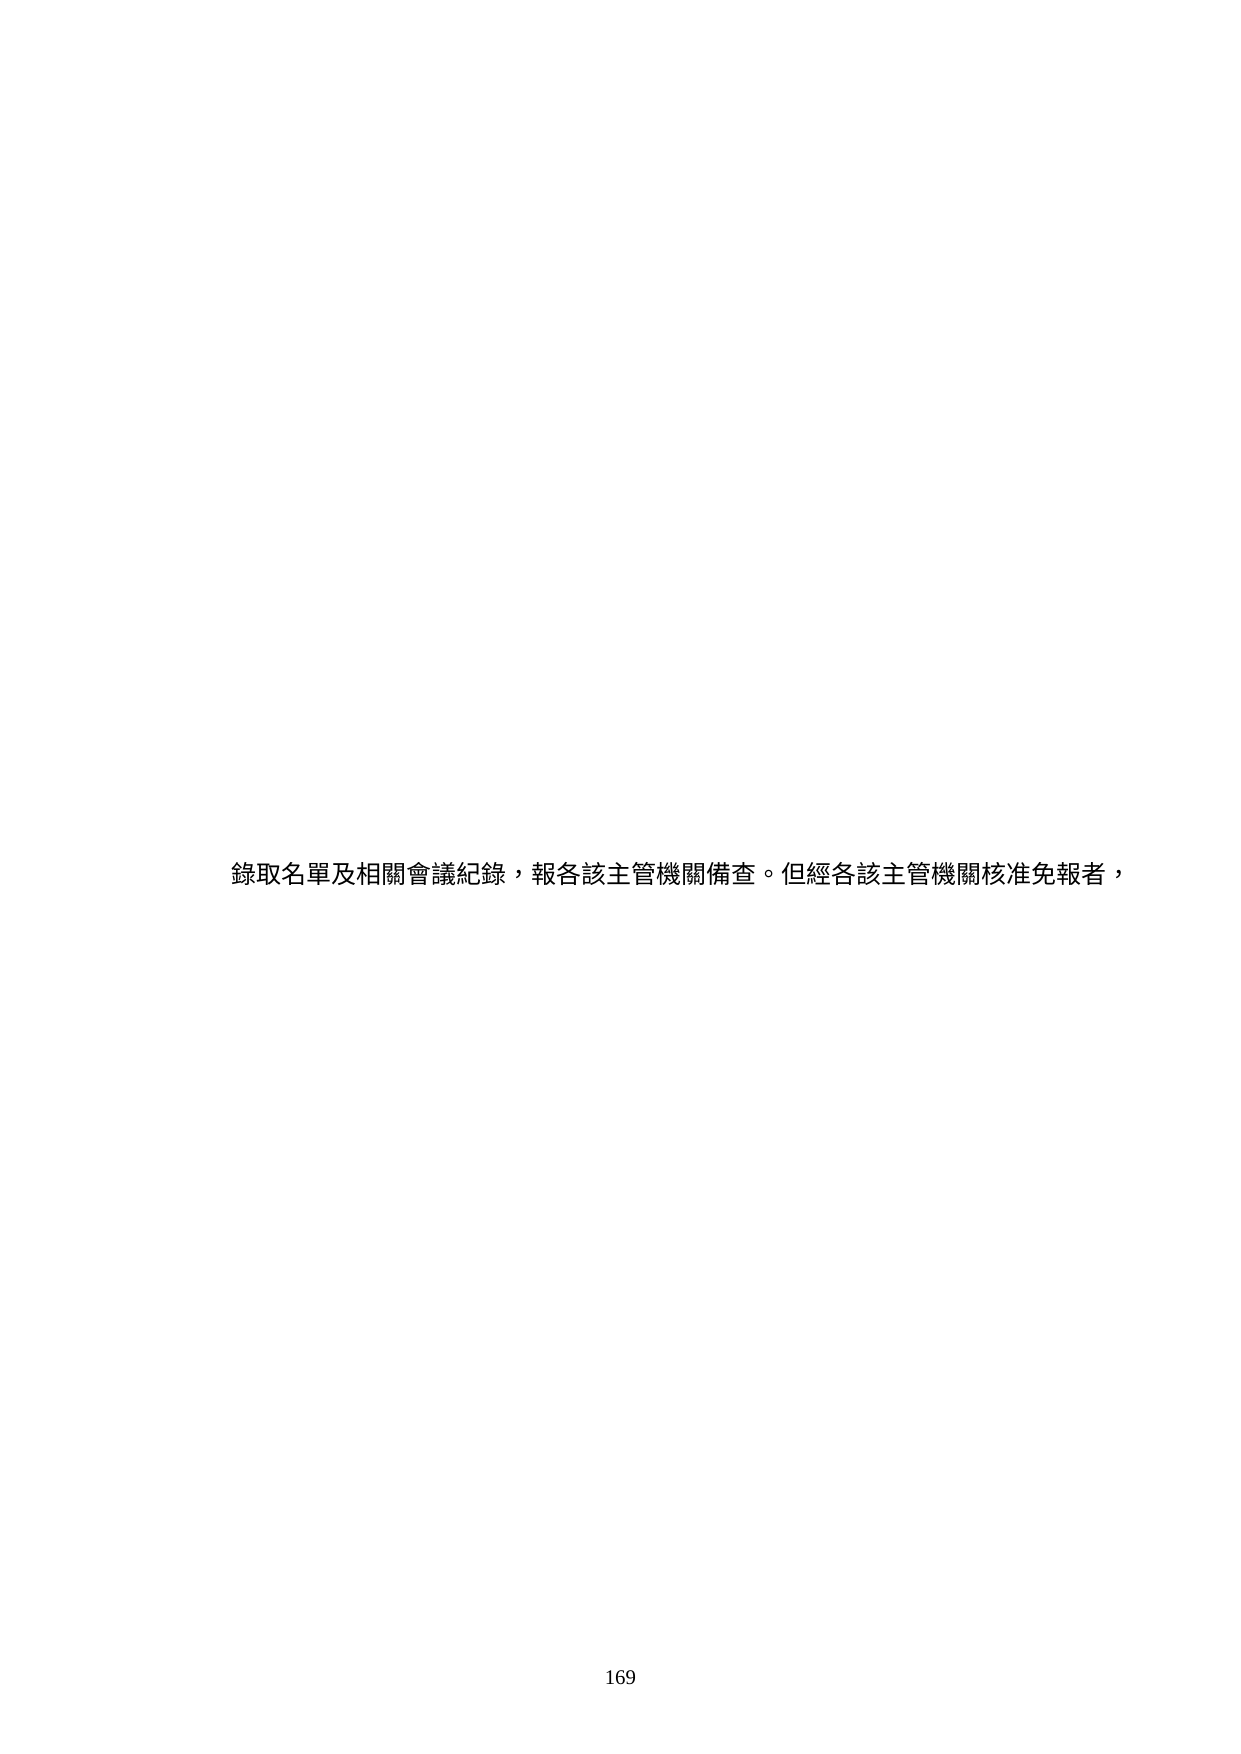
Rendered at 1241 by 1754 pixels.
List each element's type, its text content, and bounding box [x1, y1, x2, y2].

text 錄取名單及相關會議紀錄，報各該主管機關備查。但經各該主管機關核准免報者， [231, 831, 1134, 893]
